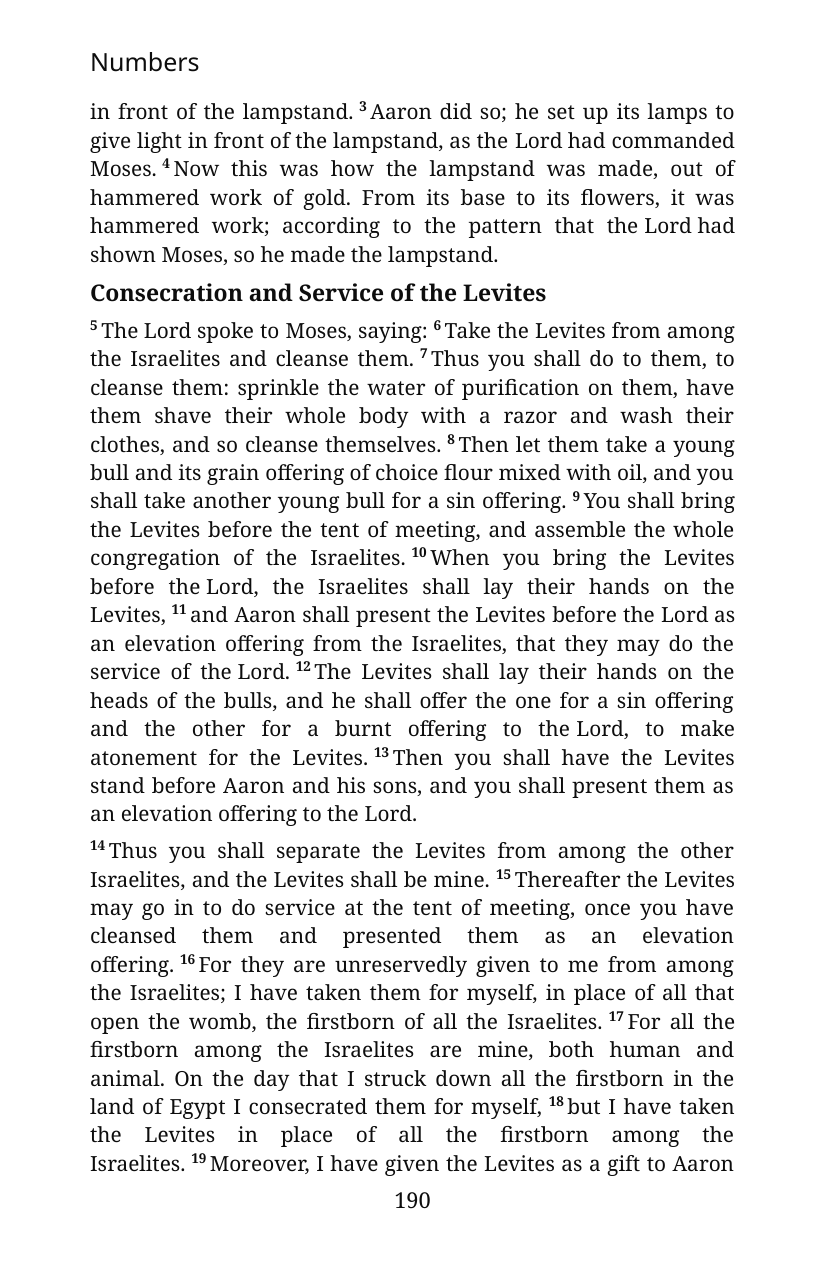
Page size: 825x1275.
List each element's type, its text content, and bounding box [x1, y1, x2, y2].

text in front of the lampstand. 3 Aaron did so; he set up its lamps to give light in front of the lampstand, as the Lord had commanded Moses. 4 Now this was how the lampstand was made, out of hammered work of gold. From its base to its flowers, it was hammered work; according to the pattern that the Lord had shown Moses, so he made the lampstand. [90, 97, 735, 268]
text 14 Thus you shall separate the Levites from among the other Israelites, and the Levites shall be mine. 15 Thereafter the Levites may go in to do service at the tent of meeting, once you have cleansed them and presented them as an elevation offering. 16 For they are unreservedly given to me from among the Israelites; I have taken them for myself, in place of all that open the womb, the firstborn of all the Israelites. 17 For all the firstborn among the Israelites are mine, both human and animal. On the day that I struck down all the firstborn in the land of Egypt I consecrated them for myself, 18 but I have taken the Levites in place of all the firstborn among the Israelites. 19 Moreover, I have given the Levites as a gift to Aaron [90, 836, 735, 1177]
text 5 The Lord spoke to Moses, saying: 6 Take the Levites from among the Israelites and cleanse them. 7 Thus you shall do to them, to cleanse them: sprinkle the water of purification on them, have them shave their whole body with a razor and wash their clothes, and so cleanse themselves. 8 Then let them take a young bull and its grain offering of choice flour mixed with oil, and you shall take another young bull for a sin offering. 9 You shall bring the Levites before the tent of meeting, and assemble the whole congregation of the Israelites. 10 When you bring the Levites before the Lord, the Israelites shall lay their hands on the Levites, 11 and Aaron shall present the Levites before the Lord as an elevation offering from the Israelites, that they may do the service of the Lord. 12 The Levites shall lay their hands on the heads of the bulls, and he shall offer the one for a sin offering and the other for a burnt offering to the Lord, to make atonement for the Levites. 13 Then you shall have the Levites stand before Aaron and his sons, and you shall present them as an elevation offering to the Lord. [90, 316, 735, 828]
text Consecration and Service of the Levites [90, 276, 735, 308]
